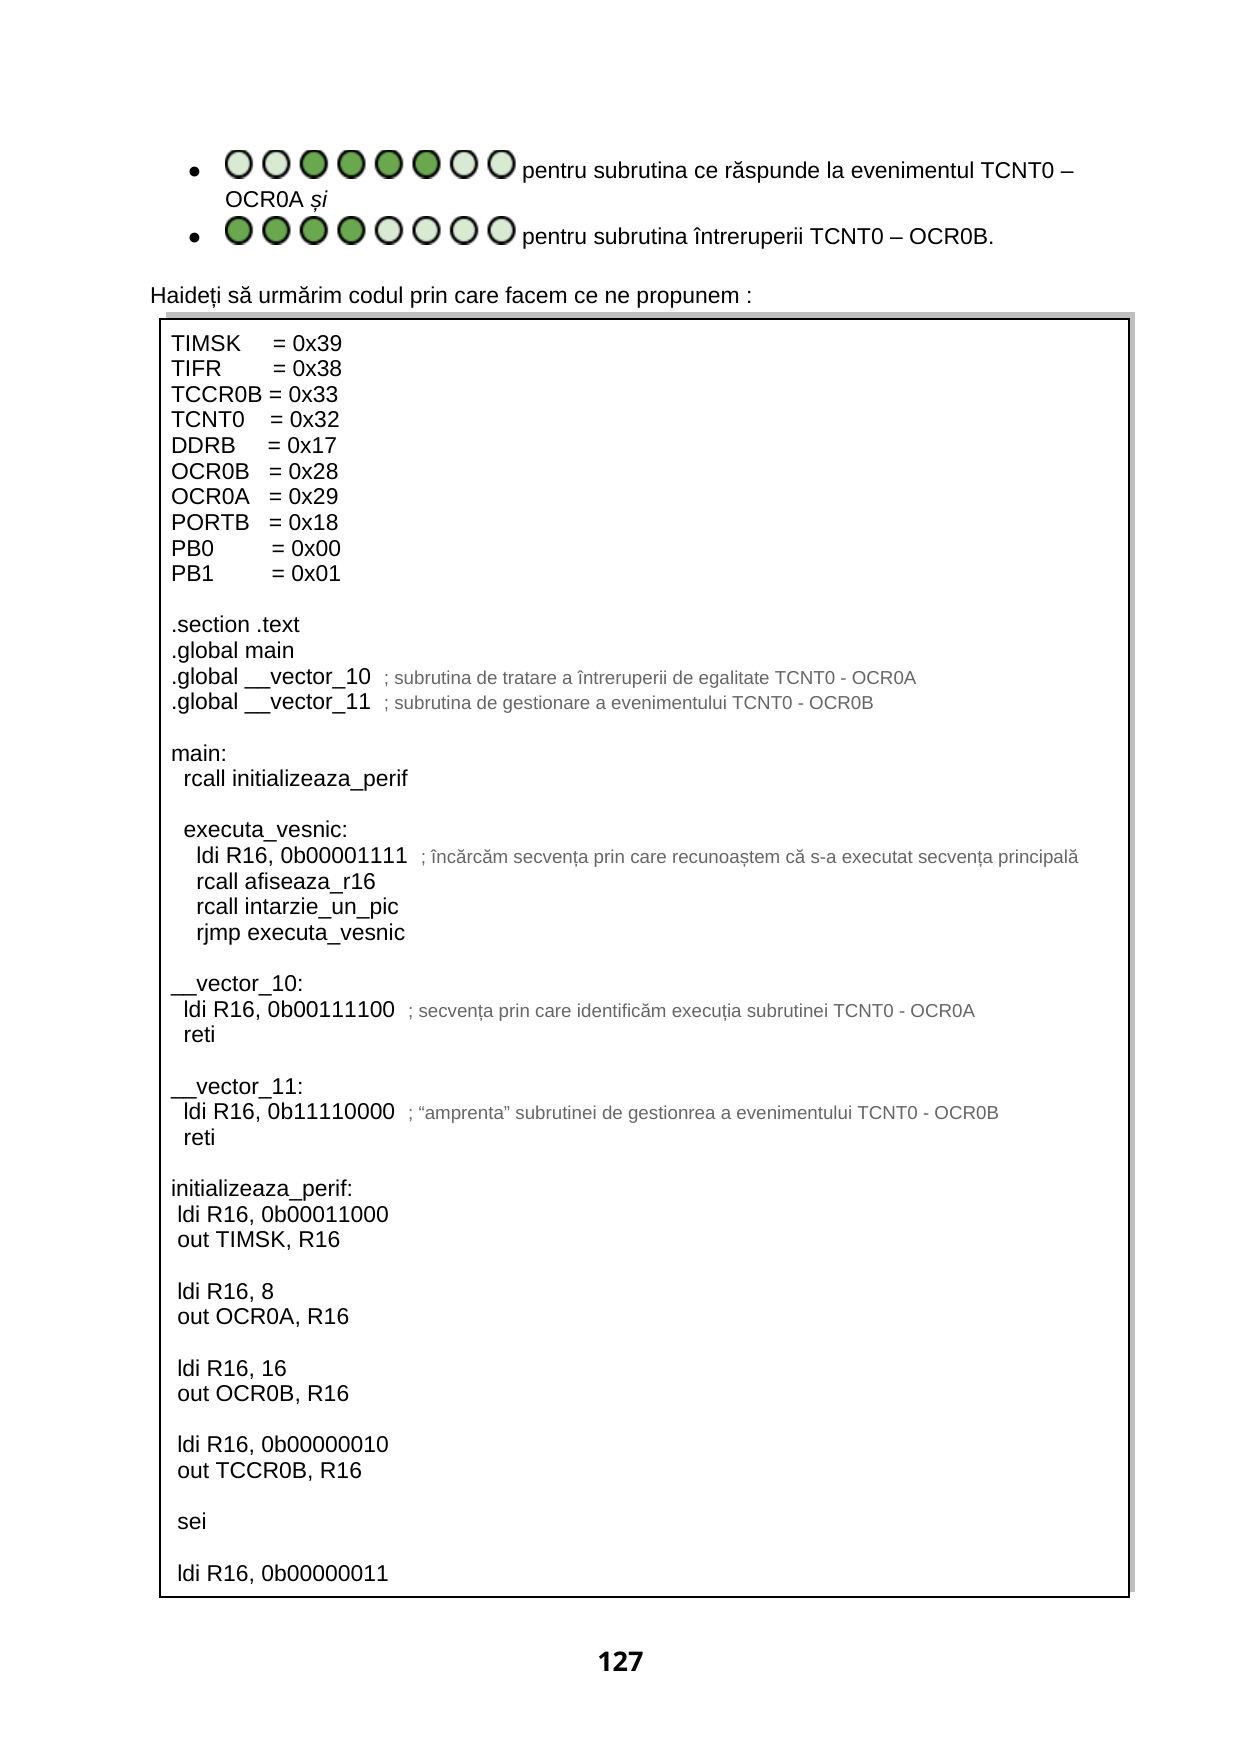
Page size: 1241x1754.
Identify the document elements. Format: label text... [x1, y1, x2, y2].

table_header TIMSK = 0x39 TIFR = 0x38 TCCR0B = 0x33 TCNT0 = 0x32 DDRB = 0x17 OCR0B = 0x28 OCR0A = 0x29 PORTB = 0x18 PB0 = 0x00 PB1 = 0x01 .section .text .global main .global __vector_10 ; subrutina de tratare a întreruperii de egalitate TCNT0 - OCR0A .global __vector_11 ; subrutina de gestionare a evenimentului TCNT0 - OCR0B main: rcall initializeaza_perif executa_vesnic: ldi R16, 0b00001111 ; încărcăm secvența prin care recunoaștem că s-a executat secvența principală rcall afiseaza_r16 rcall intarzie_un_pic rjmp executa_vesnic __vector_10: ldi R16, 0b00111100 ; secvența prin care identificăm execuția subrutinei TCNT0 - OCR0A reti __vector_11: ldi R16, 0b11110000 ; “amprenta” subrutinei de gestionrea a evenimentului TCNT0 - OCR0B reti initializeaza_perif: ldi R16, 0b00011000 out TIMSK, R16 ldi R16, 8 out OCR0A, R16 ldi R16, 16 out OCR0B, R16 ldi R16, 0b00000010 out TCCR0B, R16 sei ldi R16, 0b00000011 [161, 320, 1128, 1596]
picture [225, 150, 516, 179]
list pentru subrutina întreruperii TCNT0 – OCR0B. [187, 216, 1091, 249]
list pentru subrutina ce răspunde la evenimentul TCNT0 – OCR0A și [187, 150, 1091, 212]
text Haideți să urmărim codul prin care facem ce ne propunem : [150, 282, 1091, 308]
picture [225, 216, 516, 245]
